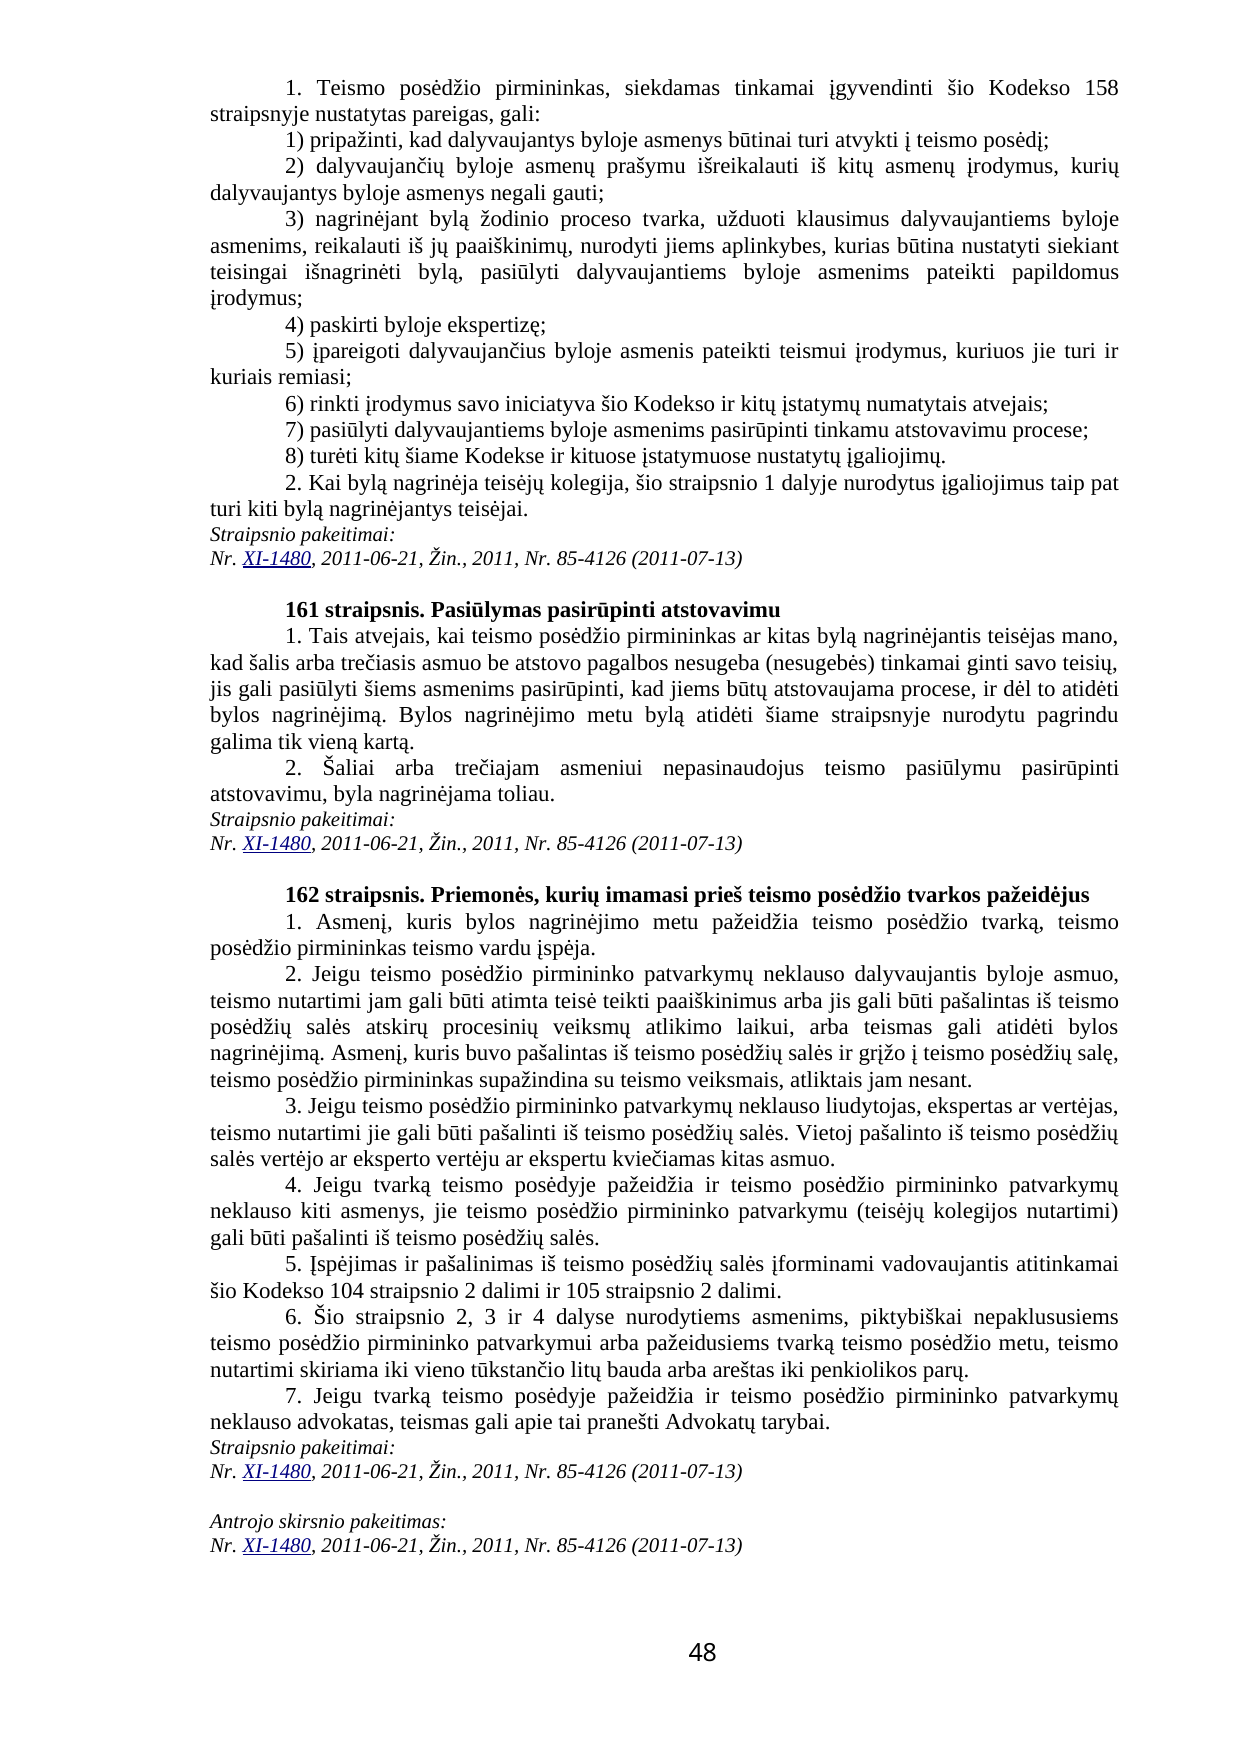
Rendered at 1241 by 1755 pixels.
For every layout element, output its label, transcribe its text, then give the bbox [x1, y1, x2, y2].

text 5. Įspėjimas ir pašalinimas iš teismo posėdžių salės įforminami vadovaujantis atitinkamai šio Kodekso 104 straipsnio 2 dalimi ir 105 straipsnio 2 dalimi. [210, 1250, 1120, 1303]
text 7. Jeigu tvarką teismo posėdyje pažeidžia ir teismo posėdžio pirmininko patvarkymų neklauso advokatas, teismas gali apie tai pranešti Advokatų tarybai. [210, 1382, 1120, 1435]
text Straipsnio pakeitimai: [210, 522, 1120, 546]
text 2. Šaliai arba trečiajam asmeniui nepasinaudojus teismo pasiūlymu pasirūpinti atstovavimu, byla nagrinėjama toliau. [210, 754, 1120, 807]
text Straipsnio pakeitimai: [210, 1435, 1120, 1459]
text 162 straipsnis. Priemonės, kurių imamasi prieš teismo posėdžio tvarkos pažeidėjus [285, 881, 1120, 908]
text 1. Asmenį, kuris bylos nagrinėjimo metu pažeidžia teismo posėdžio tvarką, teismo posėdžio pirmininkas teismo vardu įspėja. [210, 908, 1120, 960]
text 7) pasiūlyti dalyvaujantiems byloje asmenims pasirūpinti tinkamu atstovavimu procese; [210, 416, 1120, 442]
text Nr. XI-1480, 2011-06-21, Žin., 2011, Nr. 85-4126 (2011-07-13) [210, 1533, 1120, 1557]
subtitle 2. Kai bylą nagrinėja teisėjų kolegija, šio straipsnio 1 dalyje nurodytus įgaliojimus taip pat turi kiti bylą nagrinėjantys teisėjai. [210, 469, 1120, 522]
text 6. Šio straipsnio 2, 3 ir 4 dalyse nurodytiems asmenims, piktybiškai nepaklususiems teismo posėdžio pirmininko patvarkymui arba pažeidusiems tvarką teismo posėdžio metu, teismo nutartimi skiriama iki vieno tūkstančio litų bauda arba areštas iki penkiolikos parų. [210, 1303, 1120, 1382]
text 3) nagrinėjant bylą žodinio proceso tvarka, užduoti klausimus dalyvaujantiems byloje asmenims, reikalauti iš jų paaiškinimų, nurodyti jiems aplinkybes, kurias būtina nustatyti siekiant teisingai išnagrinėti bylą, pasiūlyti dalyvaujantiems byloje asmenims pateikti papildomus įrodymus; [210, 205, 1120, 311]
text 2) dalyvaujančių byloje asmenų prašymu išreikalauti iš kitų asmenų įrodymus, kurių dalyvaujantys byloje asmenys negali gauti; [210, 153, 1120, 205]
text 161 straipsnis. Pasiūlymas pasirūpinti atstovavimu [210, 596, 1120, 622]
text 4. Jeigu tvarką teismo posėdyje pažeidžia ir teismo posėdžio pirmininko patvarkymų neklauso kiti asmenys, jie teismo posėdžio pirmininko patvarkymu (teisėjų kolegijos nutartimi) gali būti pašalinti iš teismo posėdžių salės. [210, 1171, 1120, 1250]
subtitle 1. Teismo posėdžio pirmininkas, siekdamas tinkamai įgyvendinti šio Kodekso 158 straipsnyje nustatytas pareigas, gali: [210, 73, 1120, 126]
text Antrojo skirsnio pakeitimas: [210, 1509, 1120, 1533]
text 4) paskirti byloje ekspertizę; [210, 311, 1120, 337]
text 3. Jeigu teismo posėdžio pirmininko patvarkymų neklauso liudytojas, ekspertas ar vertėjas, teismo nutartimi jie gali būti pašalinti iš teismo posėdžių salės. Vietoj pašalinto iš teismo posėdžių salės vertėjo ar eksperto vertėju ar ekspertu kviečiamas kitas asmuo. [210, 1092, 1120, 1171]
text 1. Tais atvejais, kai teismo posėdžio pirmininkas ar kitas bylą nagrinėjantis teisėjas mano, kad šalis arba trečiasis asmuo be atstovo pagalbos nesugeba (nesugebės) tinkamai ginti savo teisių, jis gali pasiūlyti šiems asmenims pasirūpinti, kad jiems būtų atstovaujama procese, ir dėl to atidėti bylos nagrinėjimą. Bylos nagrinėjimo metu bylą atidėti šiame straipsnyje nurodytu pagrindu galima tik vieną kartą. [210, 622, 1120, 754]
text 5) įpareigoti dalyvaujančius byloje asmenis pateikti teismui įrodymus, kuriuos jie turi ir kuriais remiasi; [210, 337, 1120, 390]
text Nr. XI-1480, 2011-06-21, Žin., 2011, Nr. 85-4126 (2011-07-13) [210, 546, 1120, 570]
text 8) turėti kitų šiame Kodekse ir kituose įstatymuose nustatytų įgaliojimų. [210, 442, 1120, 469]
text 6) rinkti įrodymus savo iniciatyva šio Kodekso ir kitų įstatymų numatytais atvejais; [210, 390, 1120, 416]
text Nr. XI-1480, 2011-06-21, Žin., 2011, Nr. 85-4126 (2011-07-13) [210, 831, 1120, 855]
text 2. Jeigu teismo posėdžio pirmininko patvarkymų neklauso dalyvaujantis byloje asmuo, teismo nutartimi jam gali būti atimta teisė teikti paaiškinimus arba jis gali būti pašalintas iš teismo posėdžių salės atskirų procesinių veiksmų atlikimo laikui, arba teismas gali atidėti bylos nagrinėjimą. Asmenį, kuris buvo pašalintas iš teismo posėdžių salės ir grįžo į teismo posėdžių salę, teismo posėdžio pirmininkas supažindina su teismo veiksmais, atliktais jam nesant. [210, 960, 1120, 1092]
text Nr. XI-1480, 2011-06-21, Žin., 2011, Nr. 85-4126 (2011-07-13) [210, 1459, 1120, 1483]
text 1) pripažinti, kad dalyvaujantys byloje asmenys būtinai turi atvykti į teismo posėdį; [210, 126, 1120, 153]
text Straipsnio pakeitimai: [210, 807, 1120, 831]
